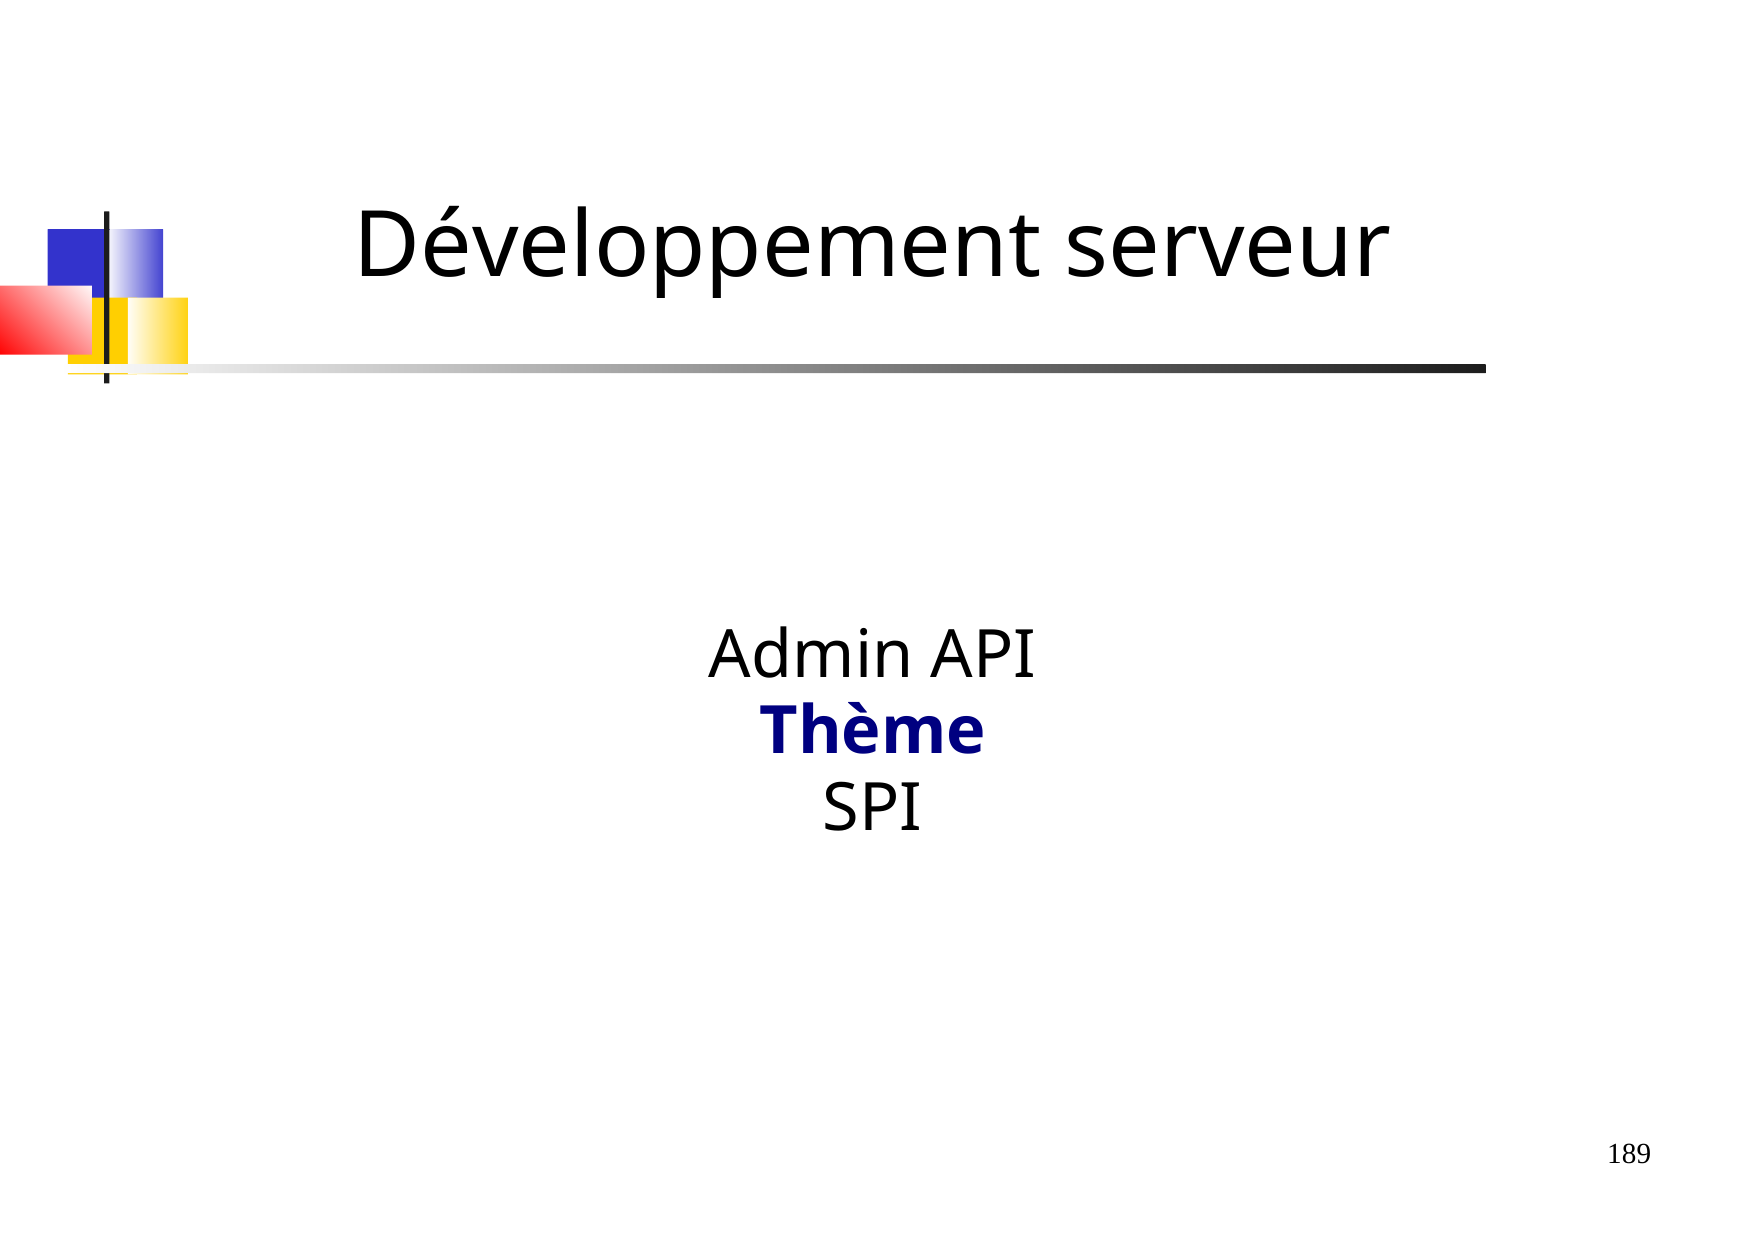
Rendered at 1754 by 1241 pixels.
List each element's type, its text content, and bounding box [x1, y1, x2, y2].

subtitle Admin API Thème SPI [179, 371, 1567, 1091]
title Développement serveur [179, 139, 1567, 351]
